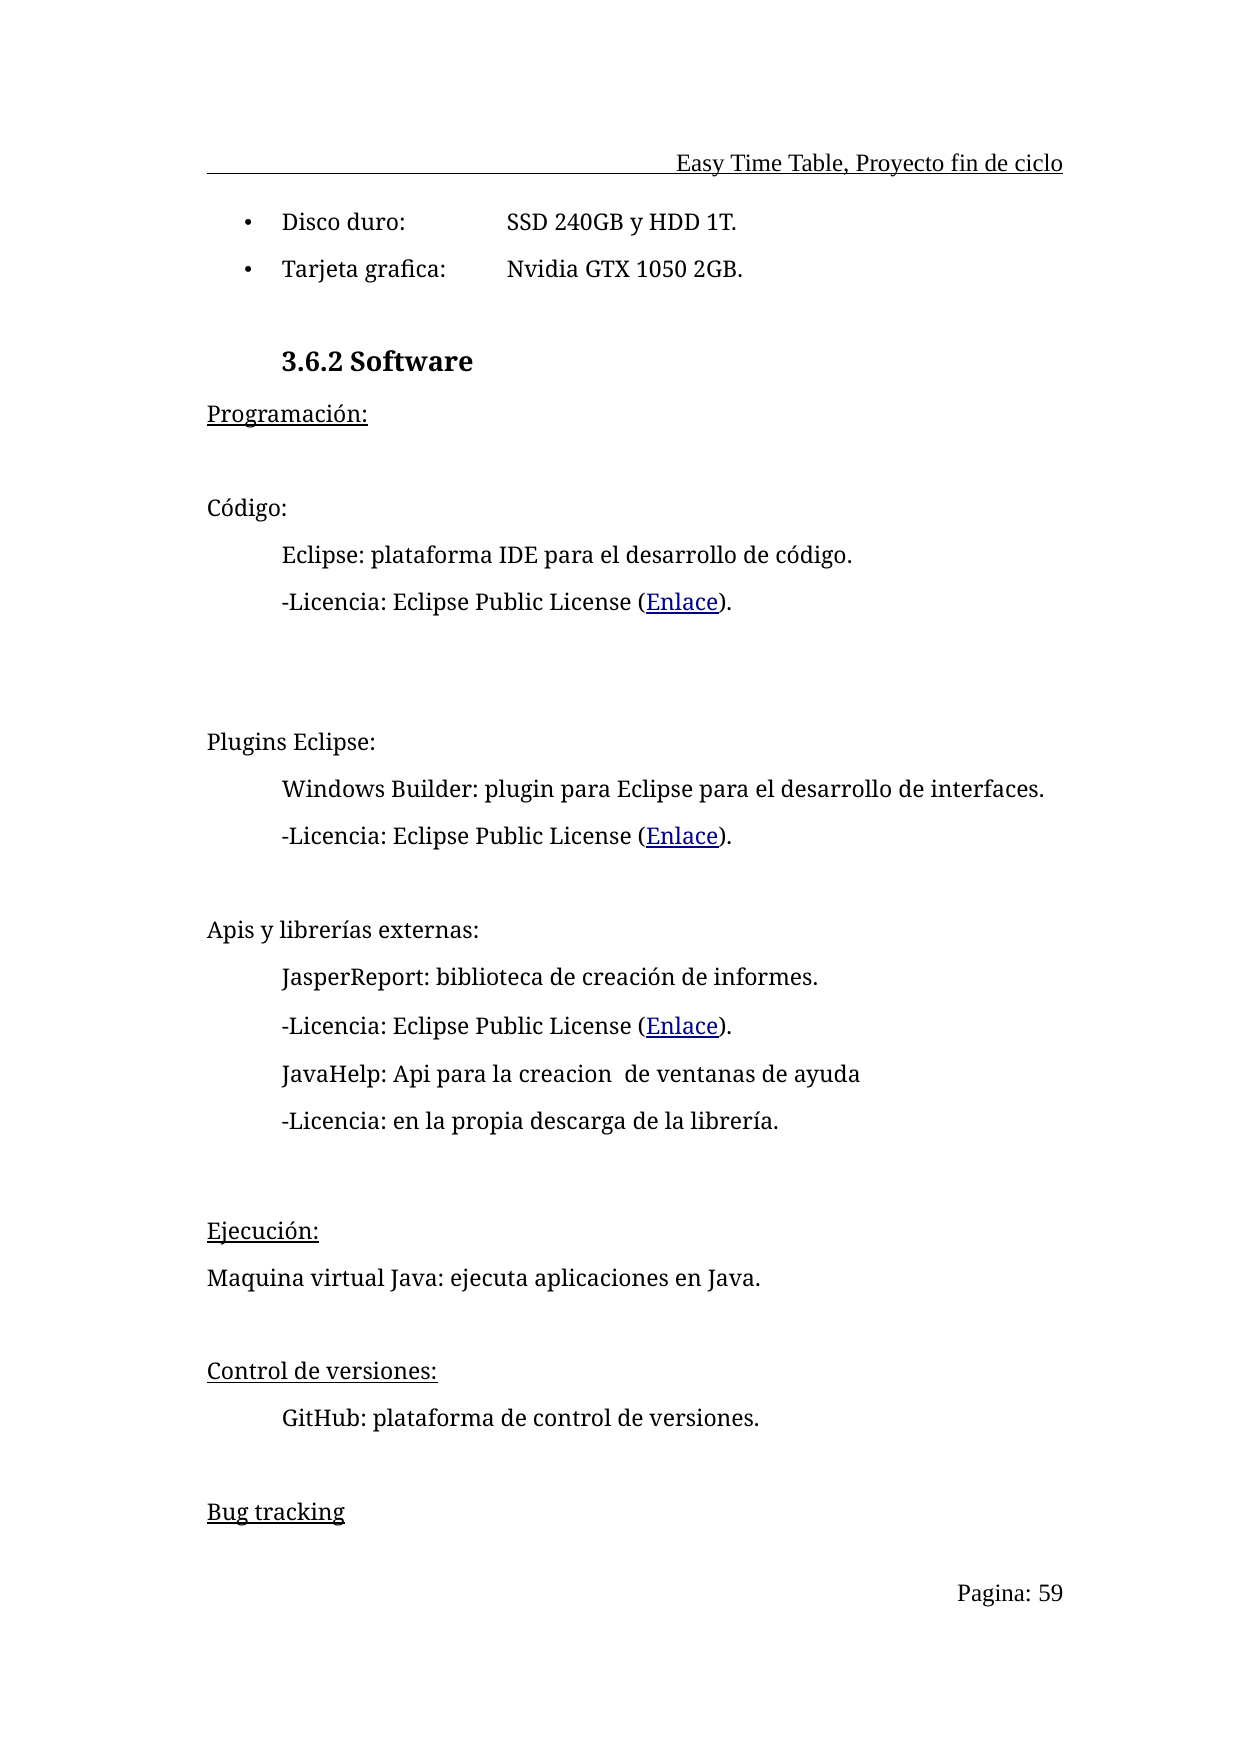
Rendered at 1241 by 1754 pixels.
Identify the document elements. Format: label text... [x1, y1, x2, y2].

text -Licencia: Eclipse Public License (Enlace). [207, 820, 1063, 851]
text Apis y librerías externas: [207, 914, 1063, 945]
text Programación: [207, 398, 1063, 429]
text Maquina virtual Java: ejecuta aplicaciones en Java. [207, 1262, 1063, 1293]
text Eclipse: plataforma IDE para el desarrollo de código. [207, 539, 1063, 570]
text JasperReport: biblioteca de creación de informes. [207, 961, 1063, 992]
text GitHub: plataforma de control de versiones. [207, 1402, 1063, 1433]
text -Licencia: Eclipse Public License (Enlace). [207, 1007, 1063, 1041]
list Tarjeta grafica: Nvidia GTX 1050 2GB. [244, 253, 1063, 284]
text 3.6.2 Software [207, 343, 1063, 379]
text JavaHelp: Api para la creacion de ventanas de ayuda [207, 1058, 1063, 1090]
text Plugins Eclipse: [207, 726, 1063, 757]
text Bug tracking [207, 1496, 1063, 1527]
text Ejecución: [207, 1215, 1063, 1246]
text Código: [207, 492, 1063, 523]
list Disco duro: SSD 240GB y HDD 1T. [244, 206, 1063, 237]
text Windows Builder: plugin para Eclipse para el desarrollo de interfaces. [207, 773, 1063, 804]
text Control de versiones: [207, 1355, 1063, 1387]
text -Licencia: en la propia descarga de la librería. [207, 1105, 1063, 1137]
text -Licencia: Eclipse Public License (Enlace). [207, 586, 1063, 617]
